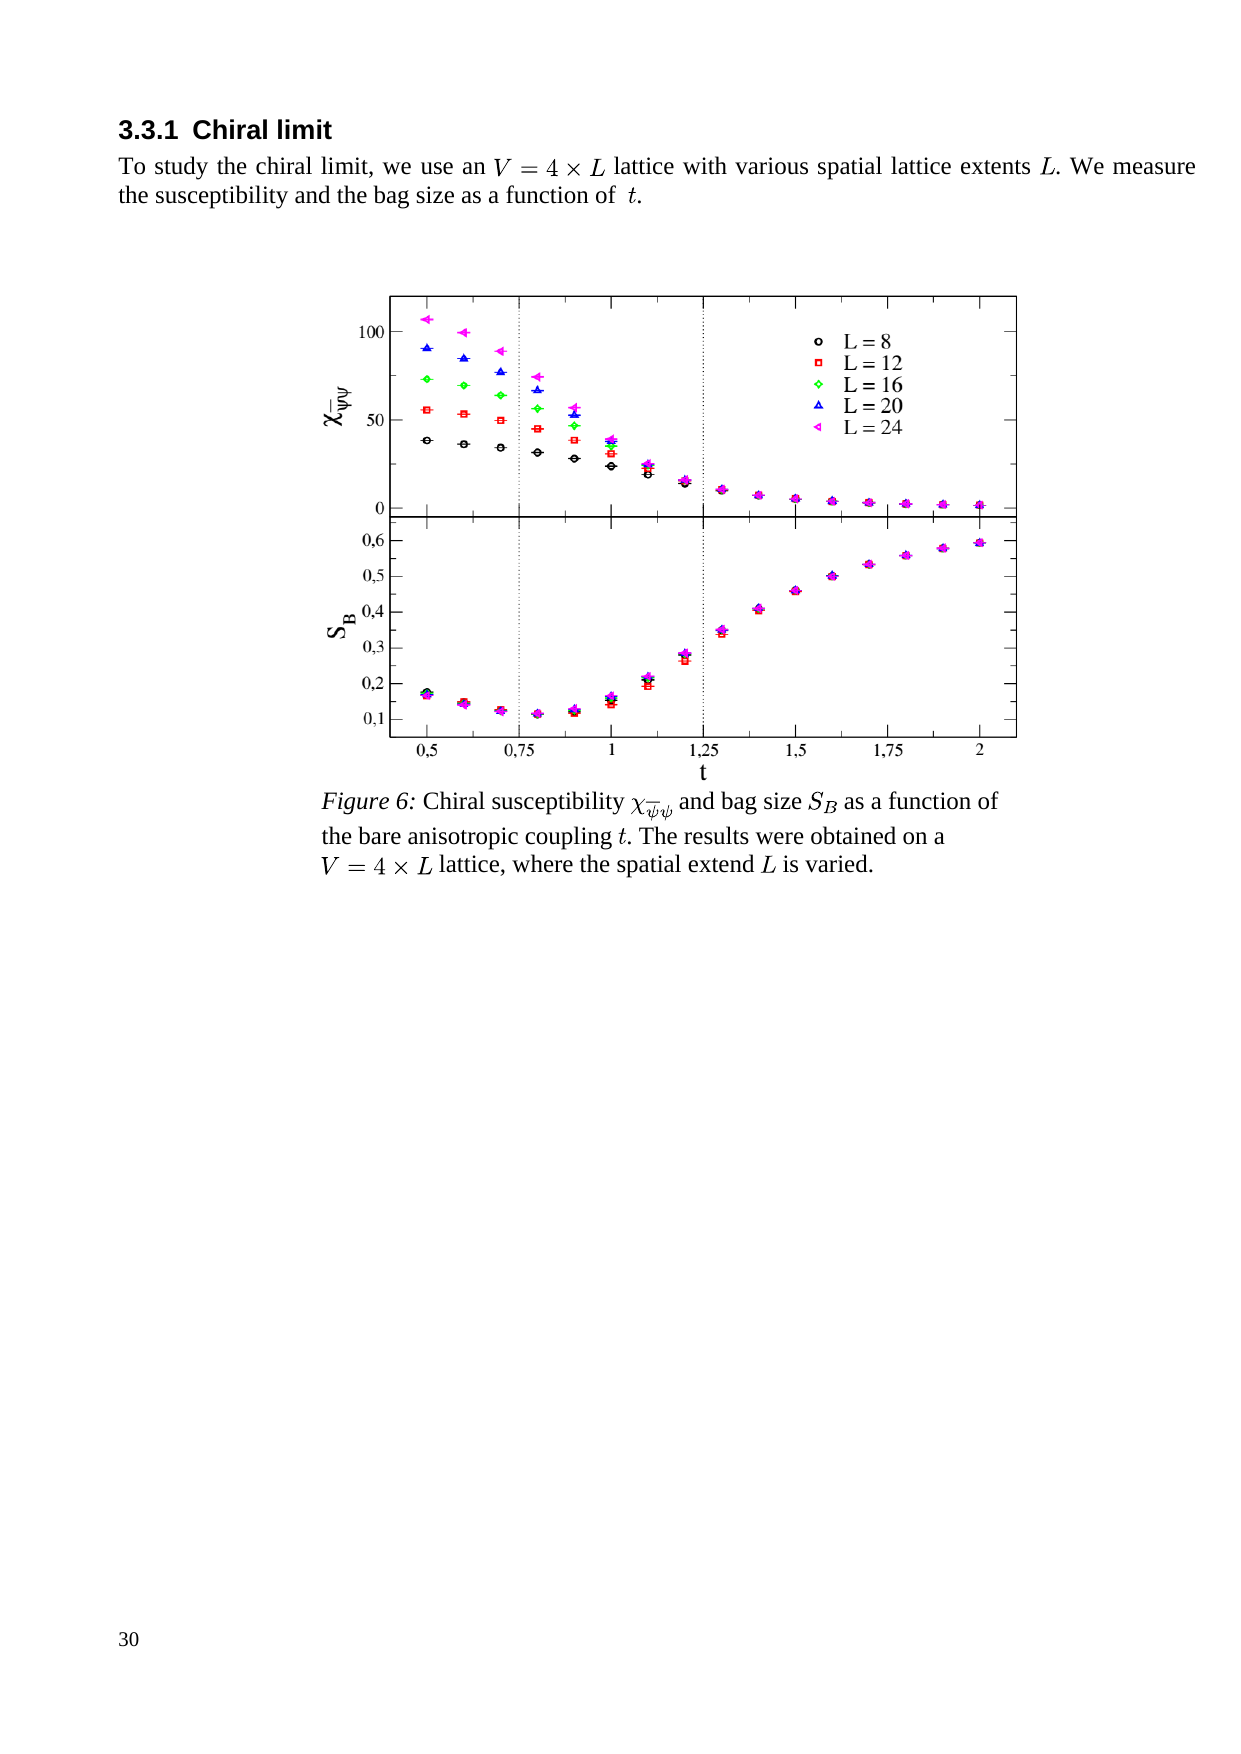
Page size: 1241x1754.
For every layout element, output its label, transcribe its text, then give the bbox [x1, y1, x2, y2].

subtitle Chiral limit [118, 114, 1196, 145]
text [321, 282, 1017, 294]
picture [321, 294, 1018, 781]
text Figure 6: Chiral susceptibility and bag size as a function of the bare anisotropic coupling . The results were obtained on a lattice, where the spatial extend is varied. [321, 781, 1017, 878]
text To study the chiral limit, we use an lattice with various spatial lattice extents . We measure the susceptibility and the bag size as a function of . [118, 151, 1196, 209]
